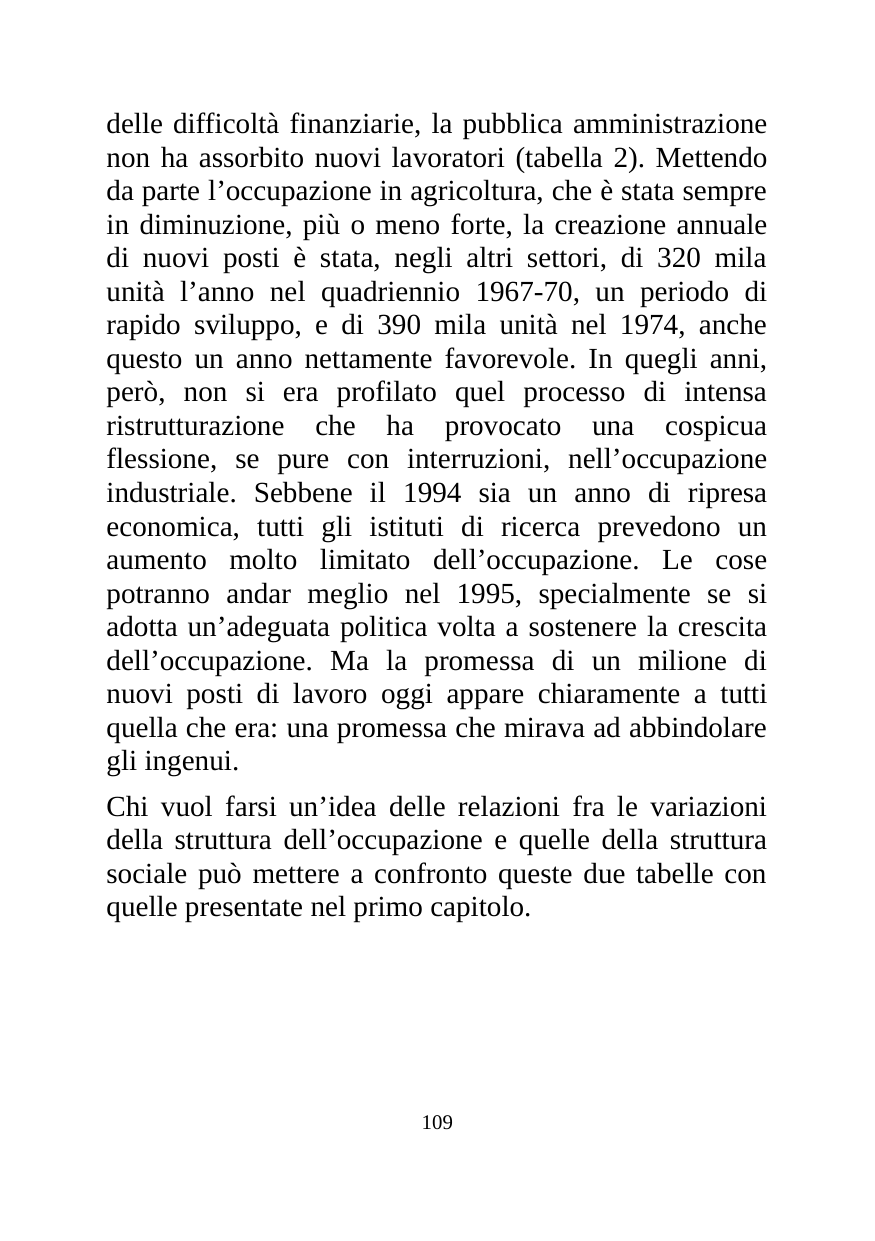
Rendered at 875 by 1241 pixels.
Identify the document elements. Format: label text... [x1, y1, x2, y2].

text Chi vuol farsi un’idea delle relazioni fra le variazioni della struttura dell’occupazione e quelle della struttura sociale può mettere a confronto queste due tabelle con quelle presentate nel primo capitolo. [106, 789, 768, 923]
text delle difficoltà finanziarie, la pubblica amministrazione non ha assorbito nuovi lavoratori (tabella 2). Mettendo da parte l’occupazione in agricoltura, che è stata sempre in diminuzione, più o meno forte, la creazione annuale di nuovi posti è stata, negli altri settori, di 320 mila unità l’anno nel quadriennio 1967-70, un periodo di rapido sviluppo, e di 390 mila unità nel 1974, anche questo un anno nettamente favorevole. In quegli anni, però, non si era profilato quel processo di intensa ristrutturazione che ha provocato una cospicua flessione, se pure con interruzioni, nell’occupazione industriale. Sebbene il 1994 sia un anno di ripresa economica, tutti gli istituti di ricerca prevedono un aumento molto limitato dell’occupazione. Le cose potranno andar meglio nel 1995, specialmente se si adotta un’adeguata politica volta a sostenere la crescita dell’occupazione. Ma la promessa di un milione di nuovi posti di lavoro oggi appare chiaramente a tutti quella che era: una promessa che mirava ad abbindolare gli ingenui. [106, 106, 768, 777]
